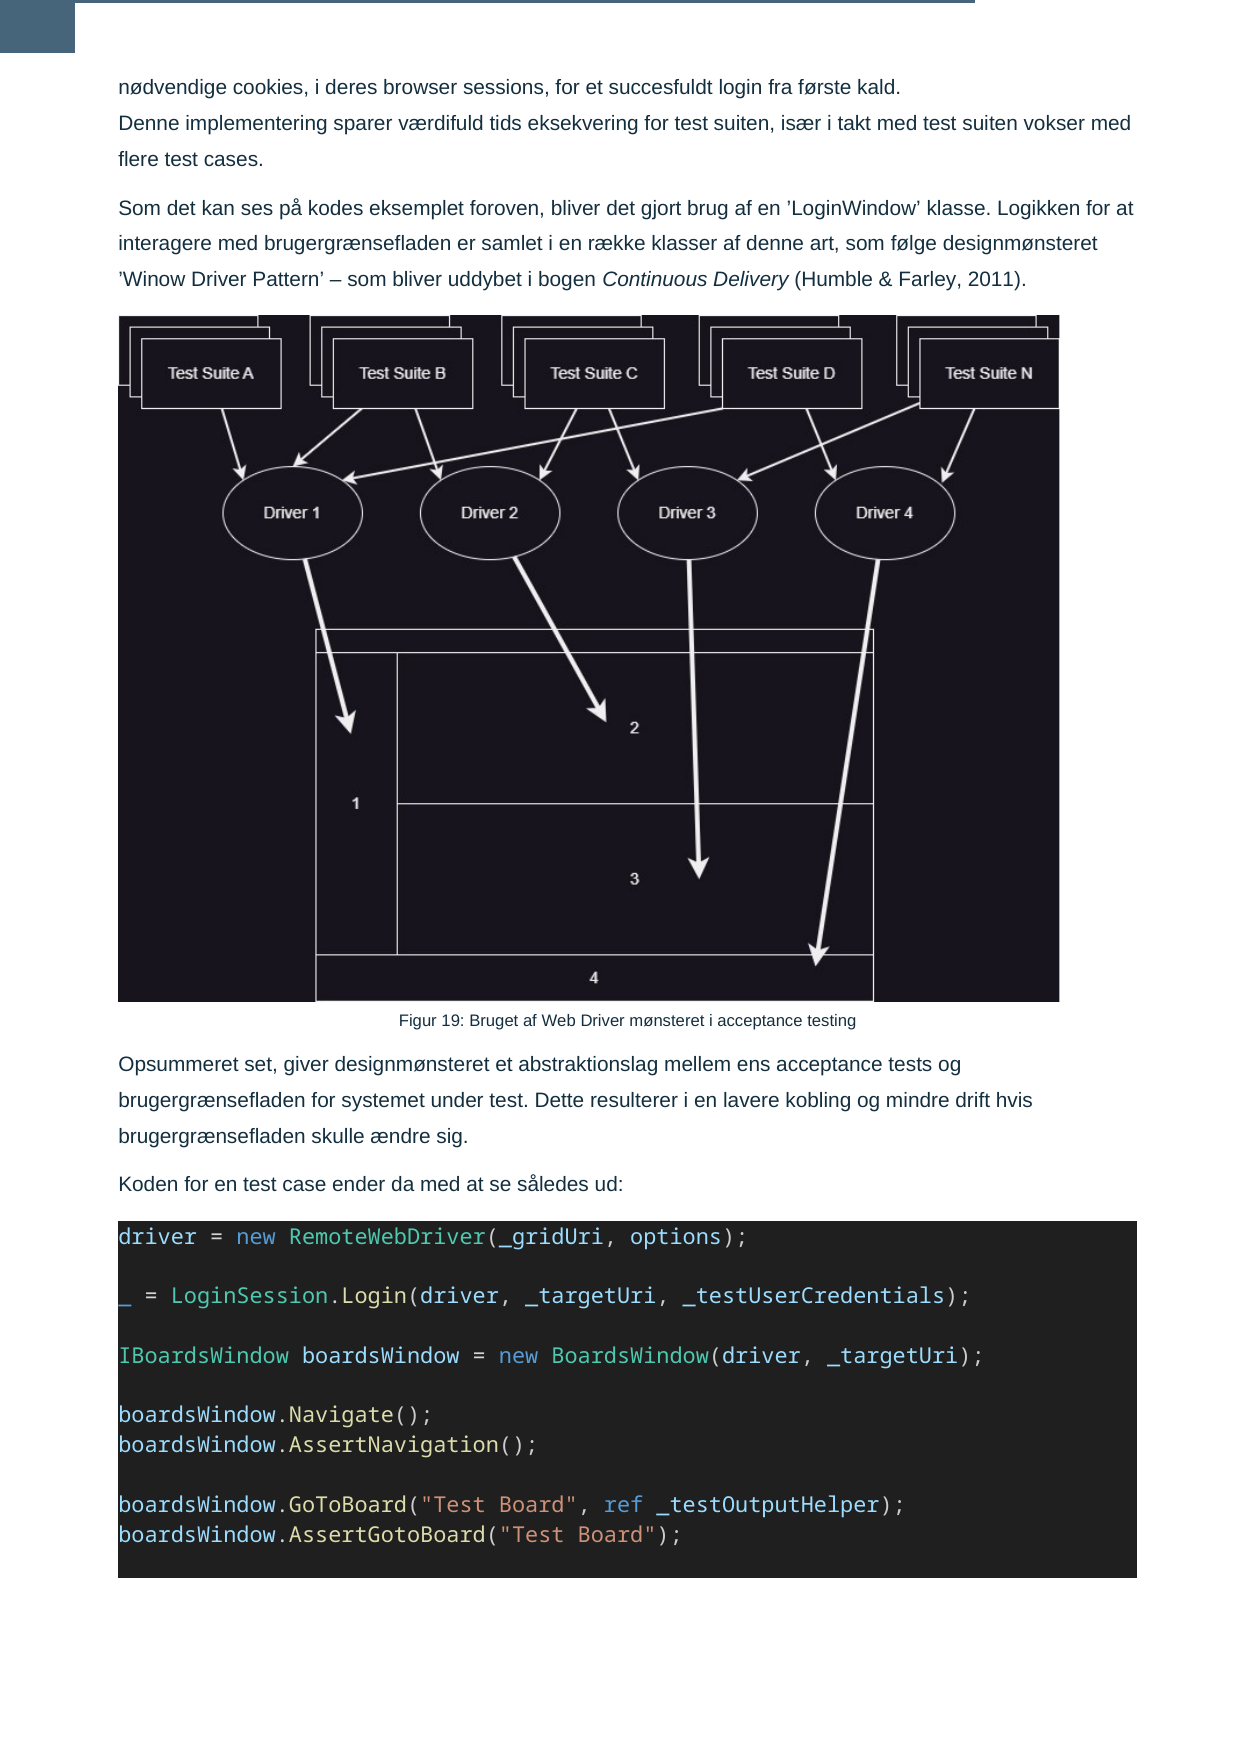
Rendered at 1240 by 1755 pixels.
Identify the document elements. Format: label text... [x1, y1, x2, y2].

text Koden for en test case ender da med at se således ud: [118, 1172, 1137, 1196]
text Opsummeret set, giver designmønsteret et abstraktionslag mellem ens acceptance tests og brugergrænsefladen for systemet under test. Dette resulterer i en lavere kobling og mindre drift hvis brugergrænsefladen skulle ændre sig. [118, 1052, 1137, 1148]
text IBoardsWindow boardsWindow = new BoardsWindow(driver, _targetUri); [118, 1340, 1137, 1370]
text boardsWindow.Navigate(); [118, 1399, 1137, 1429]
text boardsWindow.AssertNavigation(); [118, 1429, 1137, 1459]
text Som det kan ses på kodes eksemplet foroven, bliver det gjort brug af en ’LoginWindow’ klasse. Logikken for at interagere med brugergrænsefladen er samlet i en række klasser af denne art, som følge designmønsteret ’Winow Driver Pattern’ – som bliver uddybet i bogen Continuous Delivery (Humble & Farley, 2011). [118, 195, 1137, 291]
text Figur 19: Bruget af Web Driver mønsteret i acceptance testing [118, 316, 1137, 1030]
text nødvendige cookies, i deres browser sessions, for et succesfuldt login fra første kald. Denne implementering sparer værdifuld tids eksekvering for test suiten, især i takt med test suiten vokser med flere test cases. [118, 75, 1137, 171]
text boardsWindow.AssertGotoBoard("Test Board"); [118, 1519, 1137, 1548]
text boardsWindow.GoToBoard("Test Board", ref _testOutputHelper); [118, 1489, 1137, 1519]
text _ = LoginSession.Login(driver, _targetUri, _testUserCredentials); [118, 1280, 1137, 1310]
text driver = new RemoteWebDriver(_gridUri, options); [118, 1221, 1137, 1251]
